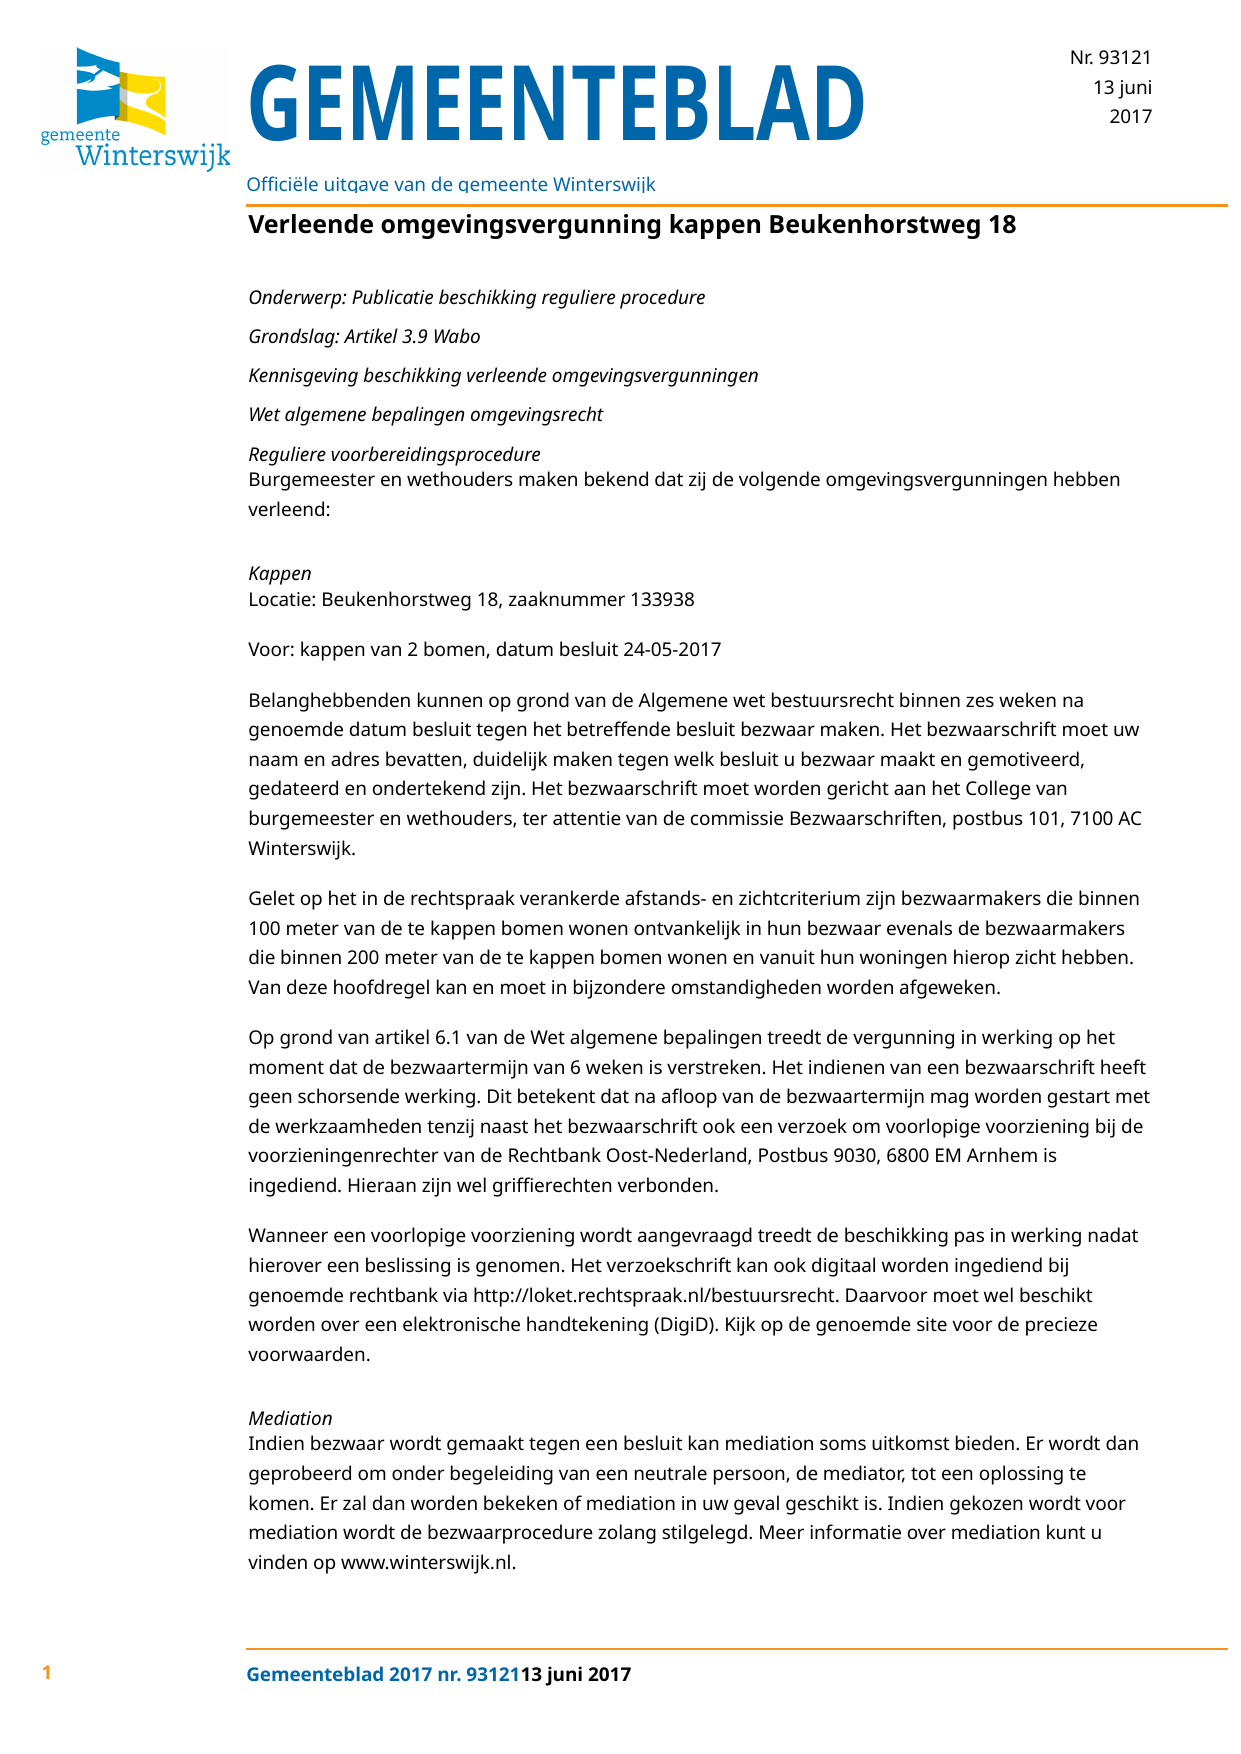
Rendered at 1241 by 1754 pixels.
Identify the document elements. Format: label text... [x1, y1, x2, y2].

text Reguliere voorbereidingsprocedure [248, 441, 1152, 467]
text Op grond van artikel 6.1 van de Wet algemene bepalingen treedt de vergunning in werking op het moment dat de bezwaartermijn van 6 weken is verstreken. Het indienen van een bezwaarschrift heeft geen schorsende werking. Dit betekent dat na afloop van de bezwaartermijn mag worden gestart met de werkzaamheden tenzij naast het bezwaarschrift ook een verzoek om voorlopige voorziening bij de voorzieningenrechter van de Rechtbank Oost-Nederland, Postbus 9030, 6800 EM Arnhem is ingediend. Hieraan zijn wel griffierechten verbonden. [248, 1024, 1152, 1198]
text Gelet op het in de rechtspraak verankerde afstands- en zichtcriterium zijn bezwaarmakers die binnen 100 meter van de te kappen bomen wonen ontvankelijk in hun bezwaar evenals de bezwaarmakers die binnen 200 meter van de te kappen bomen wonen en vanuit hun woningen hierop zicht hebben. Van deze hoofdregel kan en moet in bijzondere omstandigheden worden afgeweken. [248, 885, 1152, 999]
text Burgemeester en wethouders maken bekend dat zij de volgende omgevingsvergunningen hebben verleend: [248, 467, 1152, 522]
text Voor: kappen van 2 bomen, datum besluit 24-05-2017 [248, 636, 1152, 662]
text Mediation [248, 1405, 1152, 1431]
text Wanneer een voorlopige voorziening wordt aangevraagd treedt de beschikking pas in werking nadat hierover een beslissing is genomen. Het verzoekschrift kan ook digitaal worden ingediend bij genoemde rechtbank via http://loket.rechtspraak.nl/bestuursrecht. Daarvoor moet wel beschikt worden over een elektronische handtekening (DigiD). Kijk op de genoemde site voor de precieze voorwaarden. [248, 1223, 1152, 1367]
text Onderwerp: Publicatie beschikking reguliere procedure [248, 284, 1152, 309]
text Wet algemene bepalingen omgevingsrecht [248, 402, 1152, 427]
text Locatie: Beukenhorstweg 18, zaaknummer 133938 [248, 586, 1152, 612]
text Belanghebbenden kunnen op grond van de Algemene wet bestuursrecht binnen zes weken na genoemde datum besluit tegen het betreffende besluit bezwaar maken. Het bezwaarschrift moet uw naam en adres bevatten, duidelijk maken tegen welk besluit u bezwaar maakt en gemotiveerd, gedateerd en ondertekend zijn. Het bezwaarschrift moet worden gericht aan het College van burgemeester en wethouders, ter attentie van de commissie Bezwaarschriften, postbus 101, 7100 AC Winterswijk. [248, 687, 1152, 860]
text Verleende omgevingsvergunning kappen Beukenhorstweg 18 [248, 207, 1152, 241]
picture [225, 153, 231, 162]
text Kappen [248, 560, 1152, 586]
text Indien bezwaar wordt gemaakt tegen een besluit kan mediation soms uitkomst bieden. Er wordt dan geprobeerd om onder begeleiding van een neutrale persoon, de mediator, tot een oplossing te komen. Er zal dan worden bekeken of mediation in uw geval geschikt is. Indien gekozen wordt voor mediation wordt de bezwaarprocedure zolang stilgelegd. Meer informatie over mediation kunt u vinden op www.winterswijk.nl. [248, 1431, 1152, 1575]
picture [41, 47, 231, 172]
text Kennisgeving beschikking verleende omgevingsvergunningen [248, 362, 1152, 388]
text Grondslag: Artikel 3.9 Wabo [248, 323, 1152, 349]
